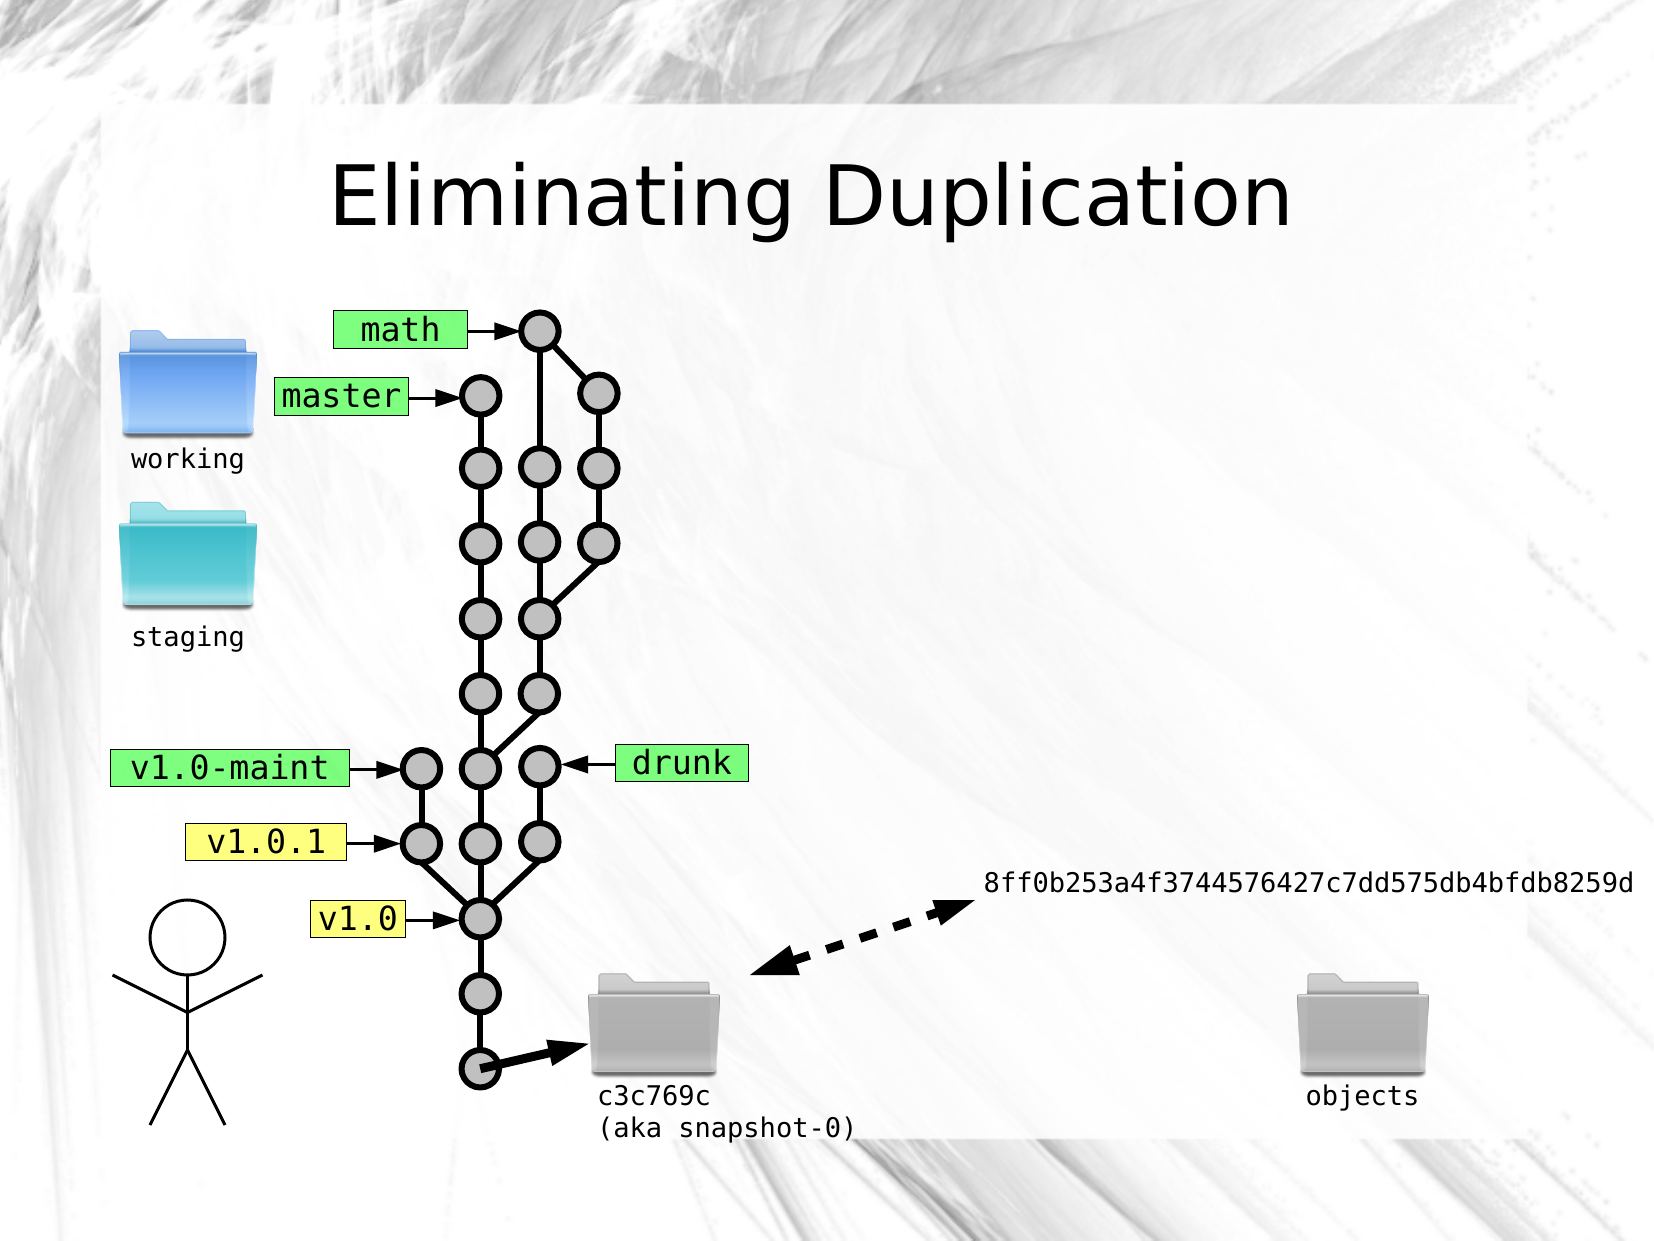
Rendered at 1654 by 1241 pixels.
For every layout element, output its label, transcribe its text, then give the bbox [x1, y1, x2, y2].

text_box [521, 312, 559, 350]
text_box [461, 975, 500, 1013]
text_box [461, 825, 500, 863]
text_box [520, 675, 559, 713]
text_box [461, 900, 500, 938]
text_box [461, 525, 500, 563]
text_box [461, 750, 500, 788]
text_box [461, 449, 500, 487]
text_box [580, 524, 618, 562]
text_box [520, 448, 559, 486]
text_box [580, 449, 618, 487]
text_box [461, 600, 500, 638]
title Eliminating Duplication [118, 112, 1506, 281]
text_box c3c769c (aka snapshot-0) [582, 1073, 873, 1151]
text_box v1.0 [310, 900, 406, 938]
text_box [521, 823, 559, 861]
text_box v1.0.1 [185, 823, 347, 861]
text_box staging [116, 613, 260, 660]
text_box [461, 1050, 499, 1088]
text_box drunk [615, 744, 749, 782]
text_box [402, 750, 441, 788]
text_box 8ff0b253a4f3744576427c7dd575db4bfdb8259d [968, 860, 1649, 907]
text_box working [116, 436, 260, 483]
text_box [461, 675, 500, 713]
text_box objects [1290, 1073, 1452, 1126]
picture [0, 0, 1654, 1241]
text_box [402, 825, 441, 863]
text_box [580, 374, 618, 412]
text_box [521, 747, 559, 786]
text_box [461, 377, 500, 415]
text_box [520, 523, 559, 561]
text_box v1.0-maint [110, 749, 350, 787]
text_box master [274, 377, 409, 416]
text_box math [333, 310, 468, 349]
text_box [520, 600, 559, 638]
